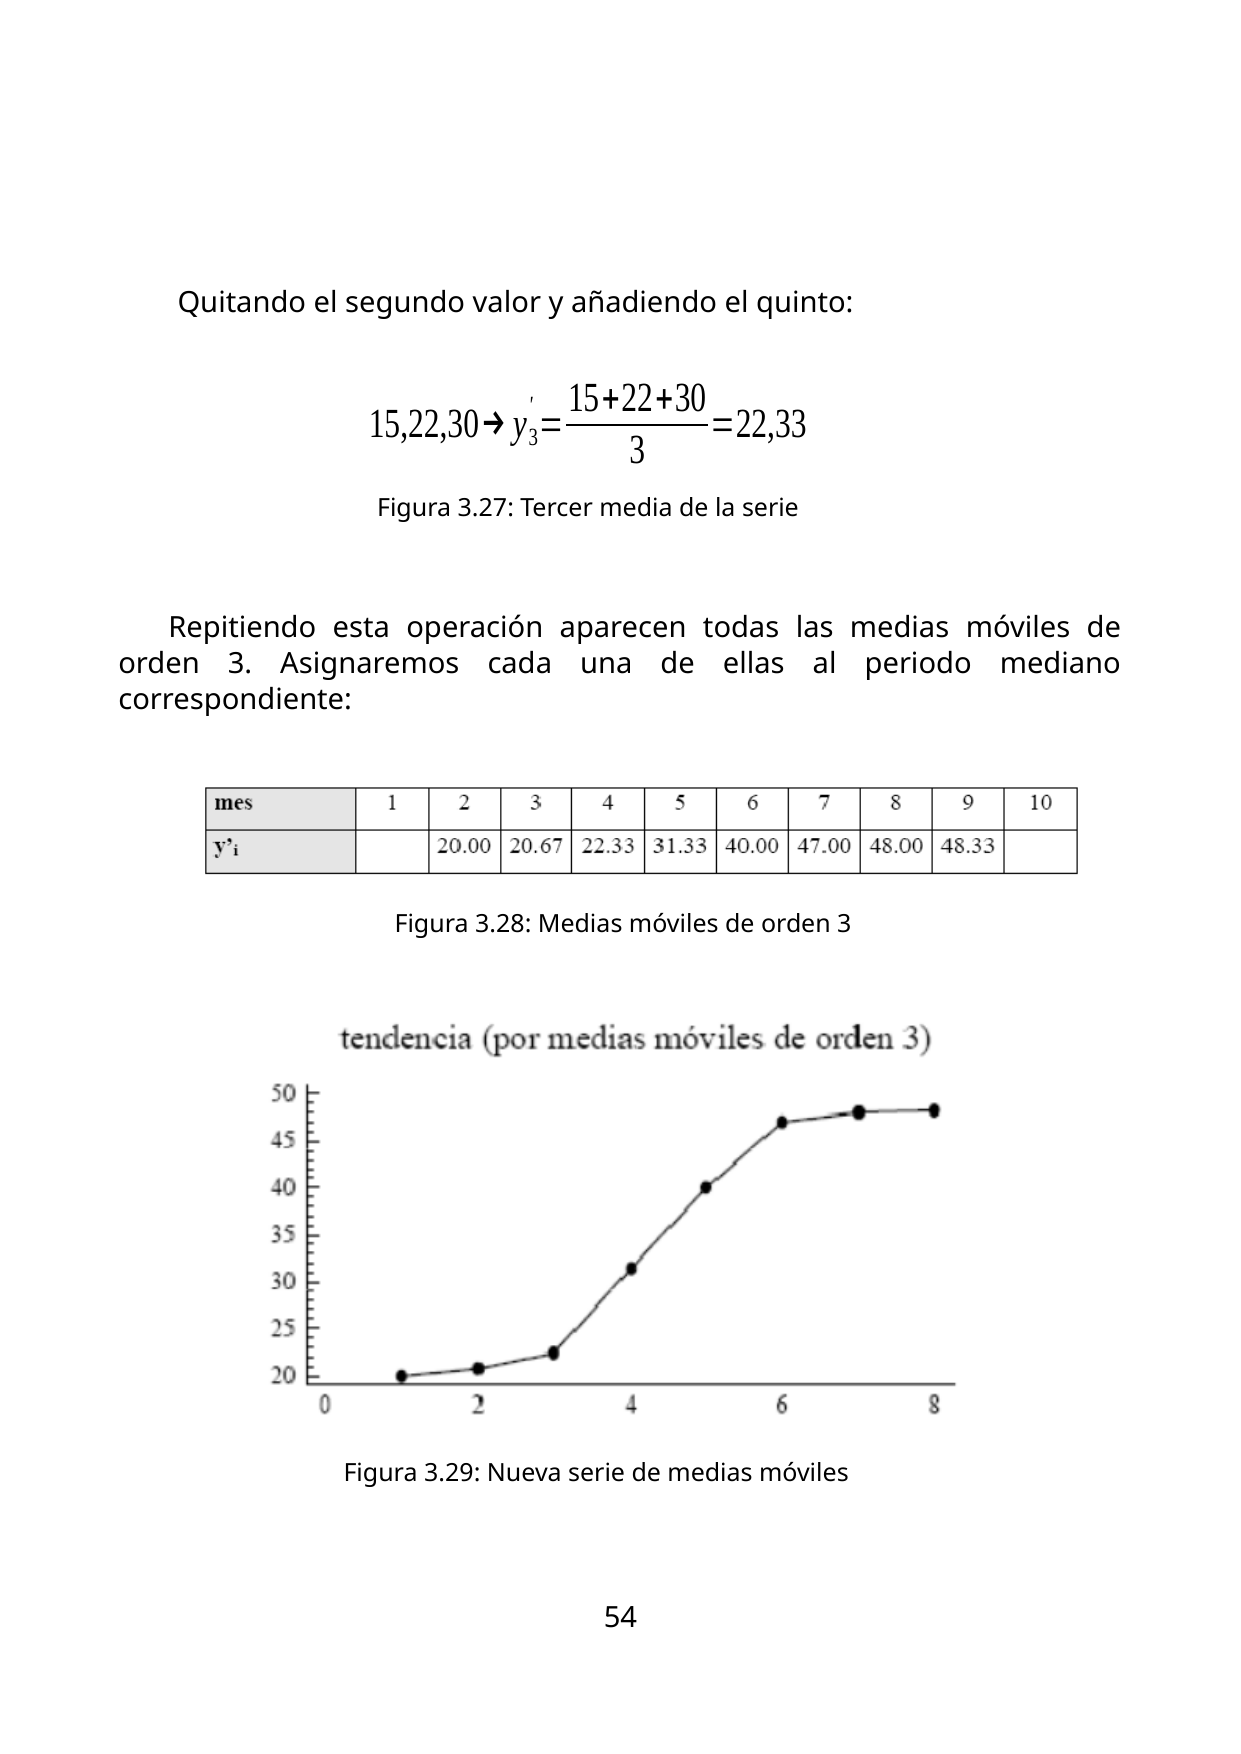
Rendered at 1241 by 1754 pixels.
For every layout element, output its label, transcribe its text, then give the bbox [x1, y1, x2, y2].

picture [177, 979, 1015, 1438]
text Figura 3.28: Medias móviles de orden 3 [153, 889, 1093, 940]
text Figura 3.29: Nueva serie de medias móviles [177, 1438, 1015, 1488]
text Repitiendo esta operación aparecen todas las medias móviles de orden 3. Asignaremos cada una de ellas al periodo mediano correspondiente: [118, 607, 1122, 718]
text Figura 3.27: Tercer media de la serie [361, 375, 815, 524]
picture [152, 759, 1094, 889]
text Quitando el segundo valor y añadiendo el quinto: [118, 281, 1122, 321]
